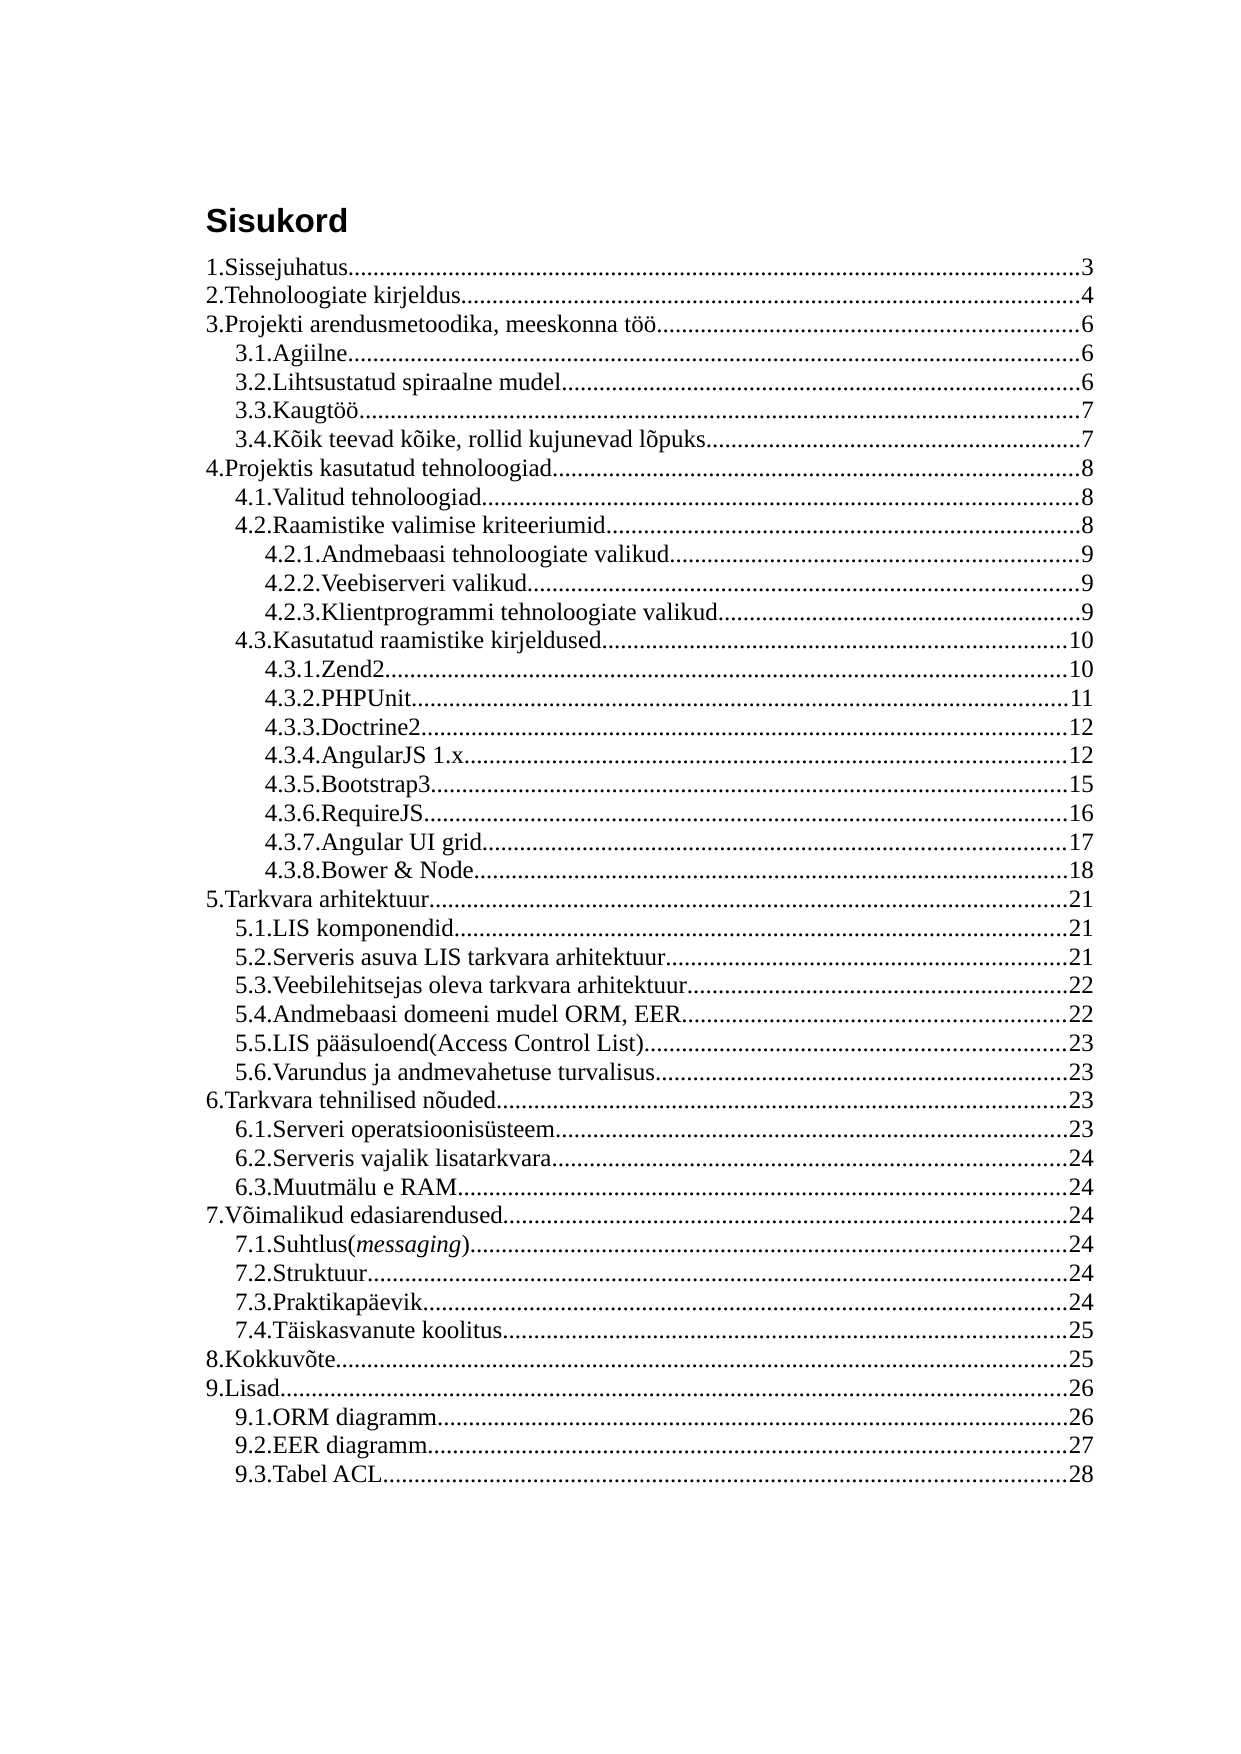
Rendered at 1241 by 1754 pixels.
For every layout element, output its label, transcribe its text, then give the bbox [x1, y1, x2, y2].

text 3.3.Kaugtöö 7 [235, 395, 1093, 424]
text 4.3.7.Angular UI grid 17 [264, 827, 1093, 855]
text 3.1.Agiilne 6 [235, 338, 1093, 367]
text 4.Projektis kasutatud tehnoloogiad 8 [206, 453, 1093, 482]
text 6.2.Serveris vajalik lisatarkvara 24 [235, 1143, 1093, 1172]
text 6.1.Serveri operatsioonisüsteem 23 [235, 1114, 1093, 1143]
text 9.3.Tabel ACL 28 [235, 1459, 1093, 1488]
text 4.3.3.Doctrine2 12 [264, 712, 1093, 740]
text 7.Võimalikud edasiarendused 24 [206, 1200, 1093, 1229]
text 4.3.1.Zend2 10 [264, 654, 1093, 683]
text 5.1.LIS komponendid 21 [235, 913, 1093, 942]
text 4.2.3.Klientprogrammi tehnoloogiate valikud 9 [264, 597, 1093, 625]
text 4.3.6.RequireJS 16 [264, 798, 1093, 827]
text 6.3.Muutmälu e RAM 24 [235, 1172, 1093, 1200]
text 4.3.8.Bower & Node 18 [264, 855, 1093, 884]
text 5.6.Varundus ja andmevahetuse turvalisus 23 [235, 1057, 1093, 1085]
text 4.2.1.Andmebaasi tehnoloogiate valikud 9 [264, 539, 1093, 568]
text 5.4.Andmebaasi domeeni mudel ORM, EER 22 [235, 999, 1093, 1028]
text 3.4.Kõik teevad kõike, rollid kujunevad lõpuks 7 [235, 424, 1093, 453]
text 4.3.4.AngularJS 1.x 12 [264, 740, 1093, 769]
text 5.3.Veebilehitsejas oleva tarkvara arhitektuur 22 [235, 970, 1093, 999]
text 4.2.Raamistike valimise kriteeriumid 8 [235, 510, 1093, 539]
text 4.3.5.Bootstrap3 15 [264, 769, 1093, 798]
text 6.Tarkvara tehnilised nõuded 23 [206, 1085, 1093, 1114]
text 9.2.EER diagramm 27 [235, 1430, 1093, 1459]
text 7.1.Suhtlus(messaging) 24 [235, 1229, 1093, 1258]
text 9.Lisad 26 [206, 1373, 1093, 1402]
text 1.Sissejuhatus 3 [206, 252, 1093, 280]
subtitle Sisukord [206, 201, 1093, 239]
text 7.4.Täiskasvanute koolitus 25 [235, 1315, 1093, 1344]
text 8.Kokkuvõte 25 [206, 1344, 1093, 1373]
text 3.2.Lihtsustatud spiraalne mudel 6 [235, 367, 1093, 395]
text 4.3.2.PHPUnit 11 [264, 683, 1093, 712]
text 5.2.Serveris asuva LIS tarkvara arhitektuur 21 [235, 942, 1093, 970]
text 4.2.2.Veebiserveri valikud 9 [264, 568, 1093, 597]
text 2.Tehnoloogiate kirjeldus 4 [206, 280, 1093, 309]
text 5.Tarkvara arhitektuur 21 [206, 884, 1093, 913]
text 5.5.LIS pääsuloend(Access Control List) 23 [235, 1028, 1093, 1057]
text 9.1.ORM diagramm 26 [235, 1402, 1093, 1430]
text 3.Projekti arendusmetoodika, meeskonna töö 6 [206, 309, 1093, 338]
text 7.2.Struktuur 24 [235, 1258, 1093, 1287]
text 4.1.Valitud tehnoloogiad 8 [235, 482, 1093, 510]
text 4.3.Kasutatud raamistike kirjeldused 10 [235, 625, 1093, 654]
text 7.3.Praktikapäevik 24 [235, 1287, 1093, 1315]
